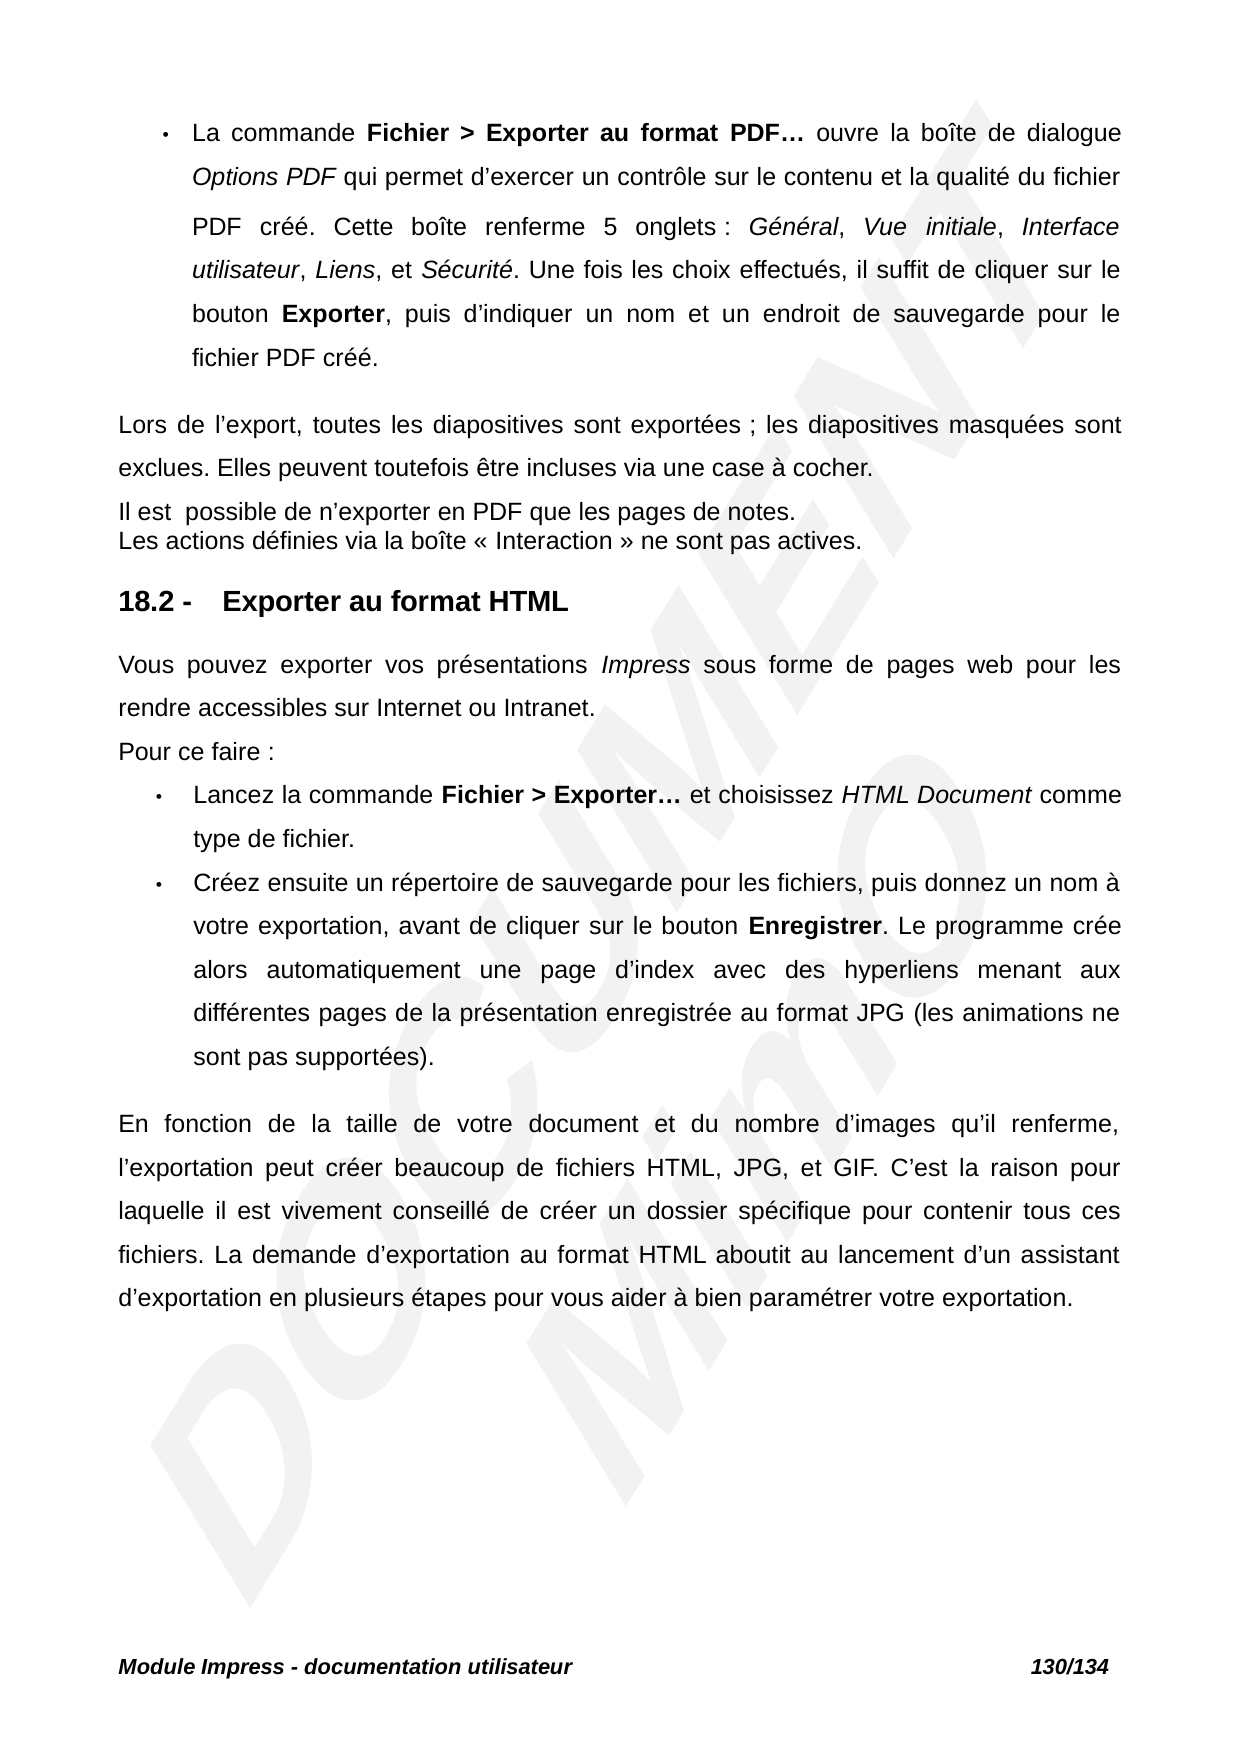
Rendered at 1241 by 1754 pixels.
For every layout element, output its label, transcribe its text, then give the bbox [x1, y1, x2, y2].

text Lors de l’export, toutes les diapositives sont exportées ; les diapositives masquées sont exclues. Elles peuvent toutefois être incluses via une case à cocher. [118, 410, 1122, 482]
list Créez ensuite un répertoire de sauvegarde pour les fichiers, puis donnez un nom à votre exportation, avant de cliquer sur le bouton Enregistrer. Le programme crée alors automatiquement une page d’index avec des hyperliens menant aux différentes pages de la présentation enregistrée au format JPG (les animations ne sont pas supportées). [156, 867, 1122, 1071]
text En fonction de la taille de votre document et du nombre d’images qu’il renferme, l’exportation peut créer beaucoup de fichiers HTML, JPG, et GIF. C’est la raison pour laquelle il est vivement conseillé de créer un dossier spécifique pour contenir tous ces fichiers. La demande d’exportation au format HTML aboutit au lancement d’un assistant d’exportation en plusieurs étapes pour vous aider à bien paramétrer votre exportation. [118, 1109, 1122, 1312]
text Pour ce faire : [118, 737, 1122, 766]
list Lancez la commande Fichier > Exporter… et choisissez HTML Document comme type de fichier. [156, 780, 1122, 853]
text Les actions définies via la boîte « Interaction » ne sont pas actives. [118, 526, 1122, 555]
text Vous pouvez exporter vos présentations Impress sous forme de pages web pour les rendre accessibles sur Internet ou Intranet. [118, 650, 1122, 722]
list La commande Fichier > Exporter au format PDF… ouvre la boîte de dialogue Options PDF qui permet d’exercer un contrôle sur le contenu et la qualité du fichier PDF créé. Cette boîte renferme 5 onglets : Général, Vue initiale, Interface utilisateur, Liens, et Sécurité. Une fois les choix effectués, il suffit de cliquer sur le bouton Exporter, puis d’indiquer un nom et un endroit de sauvegarde pour le fichier PDF créé. [162, 118, 1122, 372]
subtitle Exporter au format HTML [118, 584, 1122, 618]
text Il est possible de n’exporter en PDF que les pages de notes. [118, 497, 1122, 526]
